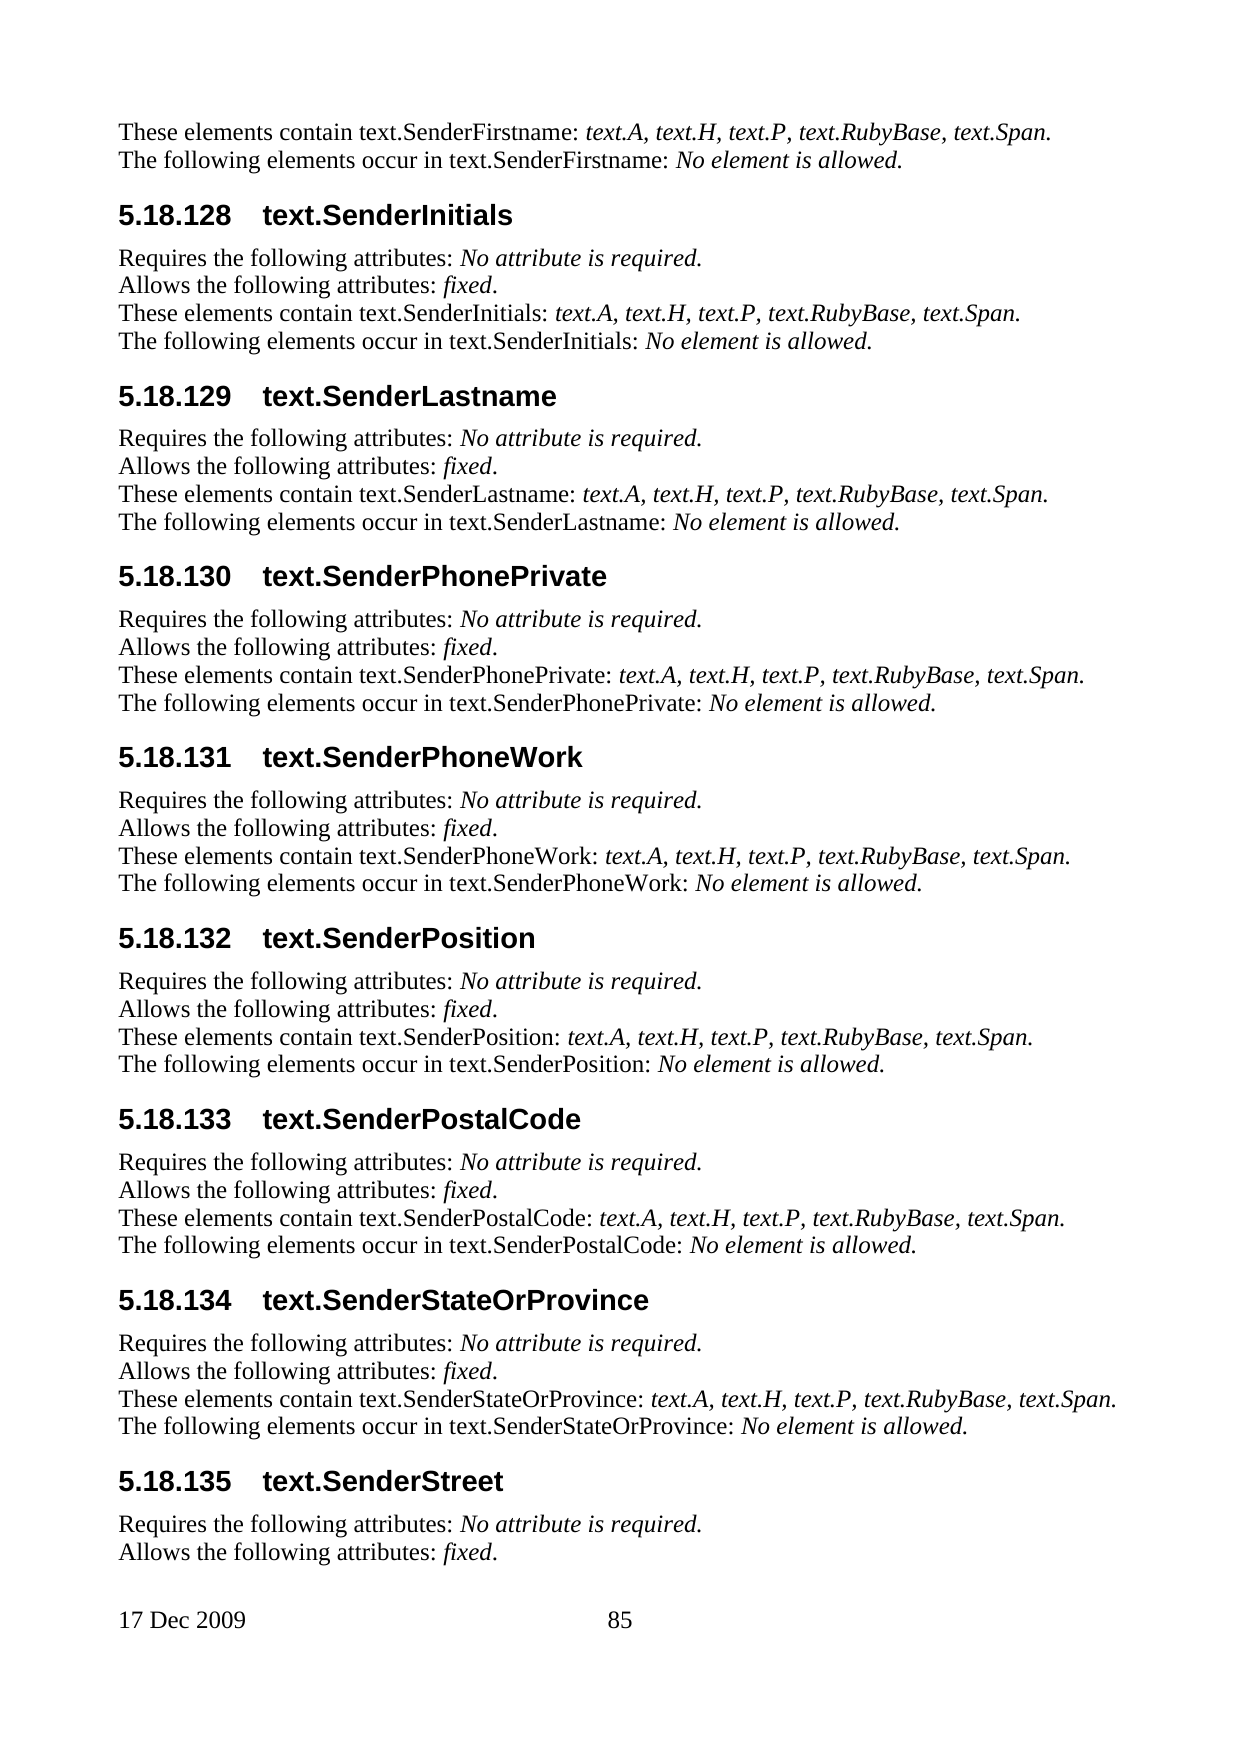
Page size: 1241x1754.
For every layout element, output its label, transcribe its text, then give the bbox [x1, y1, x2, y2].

subtitle text.SenderInitials [118, 198, 1122, 231]
text These elements contain text.SenderLastname: text.A, text.H, text.P, text.RubyBase, text.Span. [118, 480, 1122, 508]
text Allows the following attributes: fixed. [118, 814, 1122, 842]
text These elements contain text.SenderPostalCode: text.A, text.H, text.P, text.RubyBase, text.Span. [118, 1204, 1122, 1231]
text The following elements occur in text.SenderPostalCode: No element is allowed. [118, 1231, 1122, 1259]
text The following elements occur in text.SenderLastname: No element is allowed. [118, 508, 1122, 535]
subtitle text.SenderLastname [118, 379, 1122, 412]
text Allows the following attributes: fixed. [118, 1176, 1122, 1204]
text Allows the following attributes: fixed. [118, 633, 1122, 661]
subtitle text.SenderPhonePrivate [118, 560, 1122, 593]
text The following elements occur in text.SenderPosition: No element is allowed. [118, 1051, 1122, 1078]
text These elements contain text.SenderInitials: text.A, text.H, text.P, text.RubyBase, text.Span. [118, 299, 1122, 327]
text Allows the following attributes: fixed. [118, 1357, 1122, 1385]
subtitle text.SenderStateOrProvince [118, 1284, 1122, 1317]
text Requires the following attributes: No attribute is required. [118, 1510, 1122, 1538]
text The following elements occur in text.SenderInitials: No element is allowed. [118, 327, 1122, 354]
text Requires the following attributes: No attribute is required. [118, 786, 1122, 814]
text These elements contain text.SenderFirstname: text.A, text.H, text.P, text.RubyBase, text.Span. [118, 118, 1122, 146]
text Allows the following attributes: fixed. [118, 1538, 1122, 1566]
text Requires the following attributes: No attribute is required. [118, 1148, 1122, 1176]
text These elements contain text.SenderPhoneWork: text.A, text.H, text.P, text.RubyBase, text.Span. [118, 842, 1122, 869]
text The following elements occur in text.SenderStateOrProvince: No element is allowed. [118, 1412, 1122, 1440]
text Requires the following attributes: No attribute is required. [118, 244, 1122, 271]
text Allows the following attributes: fixed. [118, 995, 1122, 1023]
subtitle text.SenderPosition [118, 922, 1122, 955]
text The following elements occur in text.SenderFirstname: No element is allowed. [118, 146, 1122, 173]
text Allows the following attributes: fixed. [118, 271, 1122, 299]
text The following elements occur in text.SenderPhoneWork: No element is allowed. [118, 869, 1122, 897]
text These elements contain text.SenderPhonePrivate: text.A, text.H, text.P, text.RubyBase, text.Span. [118, 661, 1122, 689]
text The following elements occur in text.SenderPhonePrivate: No element is allowed. [118, 689, 1122, 716]
text Requires the following attributes: No attribute is required. [118, 424, 1122, 452]
subtitle text.SenderPostalCode [118, 1103, 1122, 1136]
text Requires the following attributes: No attribute is required. [118, 967, 1122, 995]
text Requires the following attributes: No attribute is required. [118, 606, 1122, 633]
text These elements contain text.SenderStateOrProvince: text.A, text.H, text.P, text.RubyBase, text.Span. [118, 1385, 1122, 1412]
text Requires the following attributes: No attribute is required. [118, 1329, 1122, 1357]
subtitle text.SenderStreet [118, 1465, 1122, 1498]
subtitle text.SenderPhoneWork [118, 741, 1122, 774]
text Allows the following attributes: fixed. [118, 452, 1122, 480]
text These elements contain text.SenderPosition: text.A, text.H, text.P, text.RubyBase, text.Span. [118, 1023, 1122, 1051]
